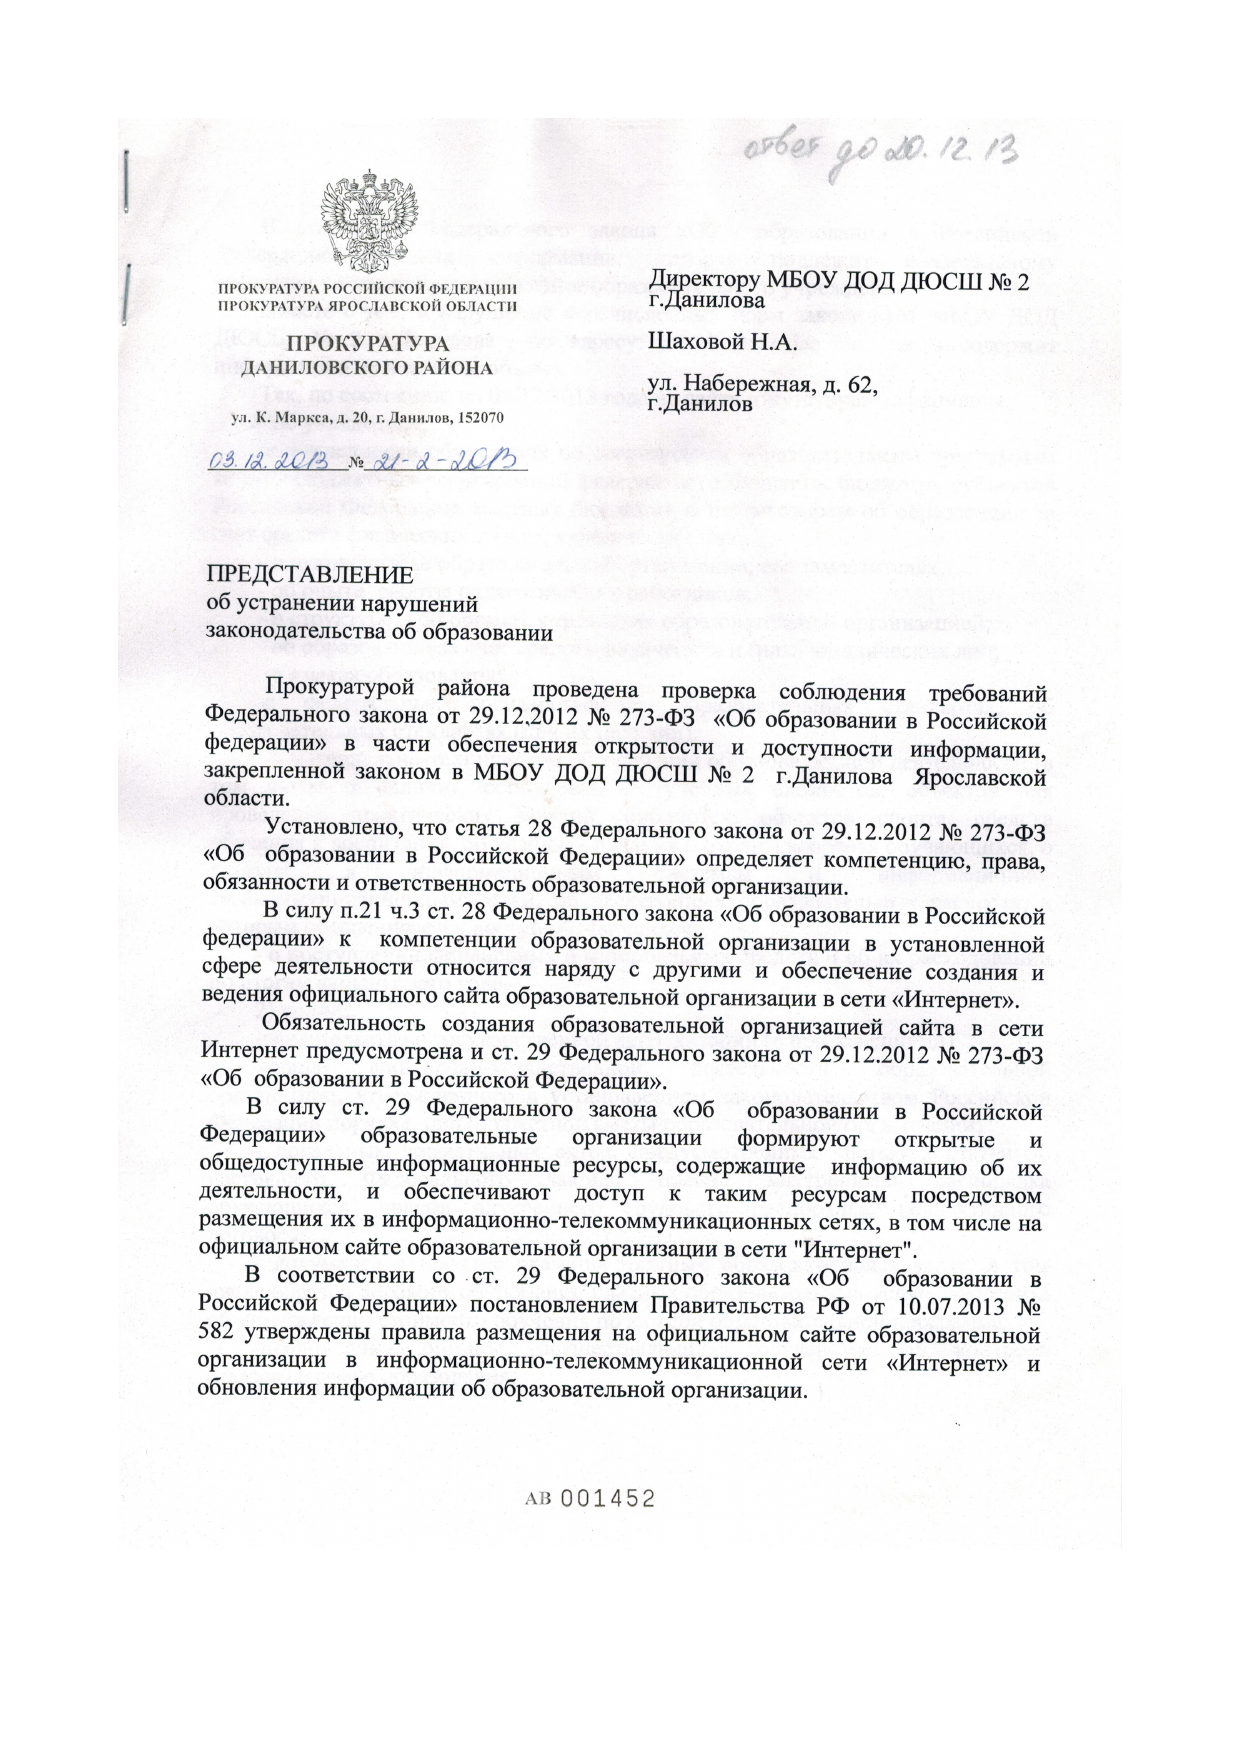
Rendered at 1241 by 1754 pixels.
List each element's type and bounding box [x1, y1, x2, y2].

picture [118, 118, 1122, 1550]
